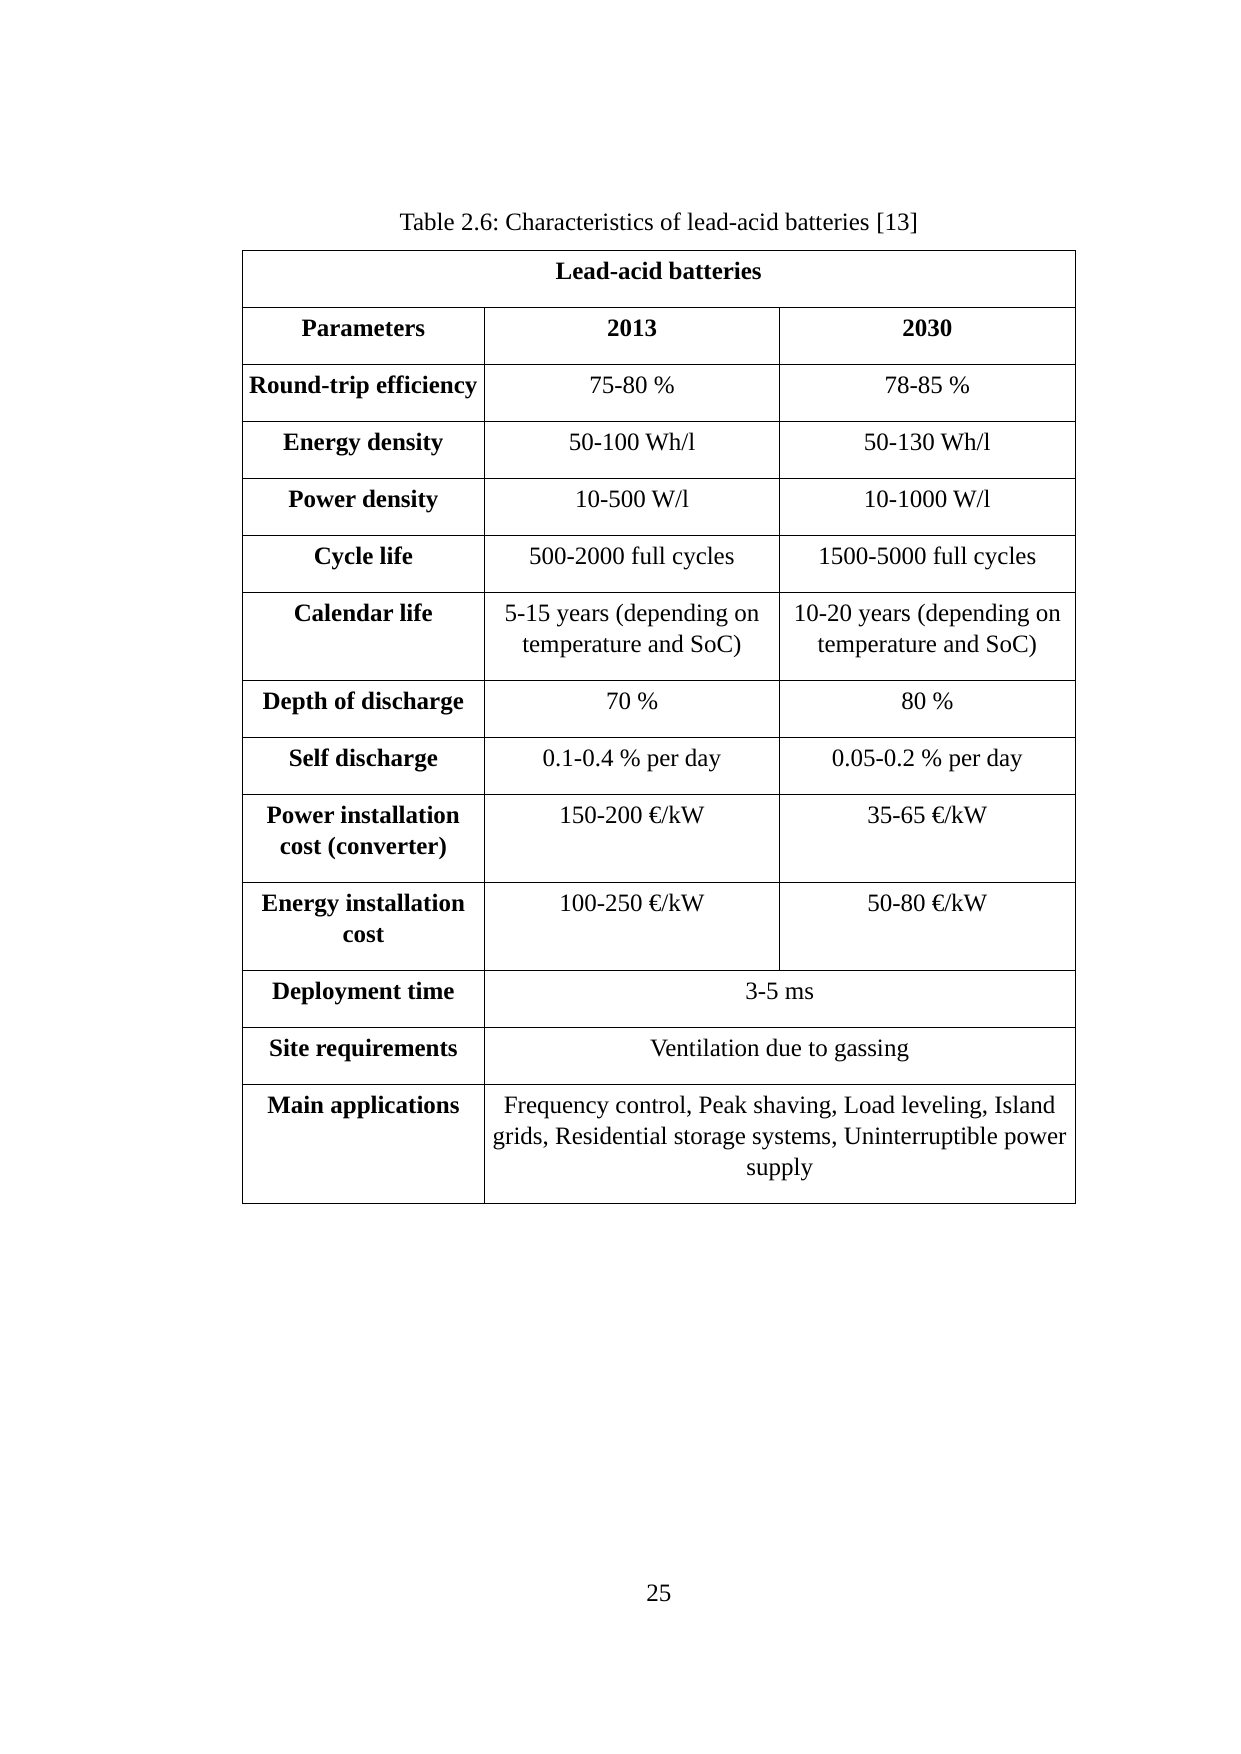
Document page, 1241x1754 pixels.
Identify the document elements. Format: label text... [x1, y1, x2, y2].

table_cell 0.05-0.2 % per day [780, 738, 1075, 794]
table_cell 50-80 €/kW [780, 883, 1075, 970]
table_cell 35-65 €/kW [780, 795, 1075, 882]
table_cell 10-20 years (depending on temperature and SoC) [780, 593, 1075, 680]
table_cell 3-5 ms [485, 971, 1075, 1027]
table_cell 75-80 % [485, 365, 779, 421]
table_cell Main applications [243, 1085, 484, 1203]
table_header Lead-acid batteries [243, 251, 1075, 307]
table_cell 70 % [485, 681, 779, 737]
table_cell 0.1-0.4 % per day [485, 738, 779, 794]
table_cell Self discharge [243, 738, 484, 794]
table_cell 78-85 % [780, 365, 1075, 421]
table_cell 1500-5000 full cycles [780, 536, 1075, 592]
table_cell 500-2000 full cycles [485, 536, 779, 592]
table_cell 50-130 Wh/l [780, 422, 1075, 478]
table_cell Site requirements [243, 1028, 484, 1084]
table_cell Frequency control, Peak shaving, Load leveling, Island grids, Residential storage systems, Uninterruptible power supply [485, 1085, 1075, 1203]
table_cell 2030 [780, 308, 1075, 364]
table_cell Energy density [243, 422, 484, 478]
table_cell 10-500 W/l [485, 479, 779, 535]
table_cell Energy installation cost [243, 883, 484, 970]
table_cell Cycle life [243, 536, 484, 592]
table_cell 10-1000 W/l [780, 479, 1075, 535]
table_cell Parameters [243, 308, 484, 364]
table_cell Ventilation due to gassing [485, 1028, 1075, 1084]
table_cell 150-200 €/kW [485, 795, 779, 882]
table_cell 50-100 Wh/l [485, 422, 779, 478]
table_cell Deployment time [243, 971, 484, 1027]
table_cell Depth of discharge [243, 681, 484, 737]
table_cell Power density [243, 479, 484, 535]
table_cell 80 % [780, 681, 1075, 737]
table_cell Round-trip efficiency [243, 365, 484, 421]
text Table 2.6: Characteristics of lead-acid batteries [13]⁠ [242, 207, 1075, 236]
table_cell 2013 [485, 308, 779, 364]
table_cell 100-250 €/kW [485, 883, 779, 970]
table_cell Calendar life [243, 593, 484, 680]
table_cell 5-15 years (depending on temperature and SoC) [485, 593, 779, 680]
table_cell Power installation cost (converter) [243, 795, 484, 882]
